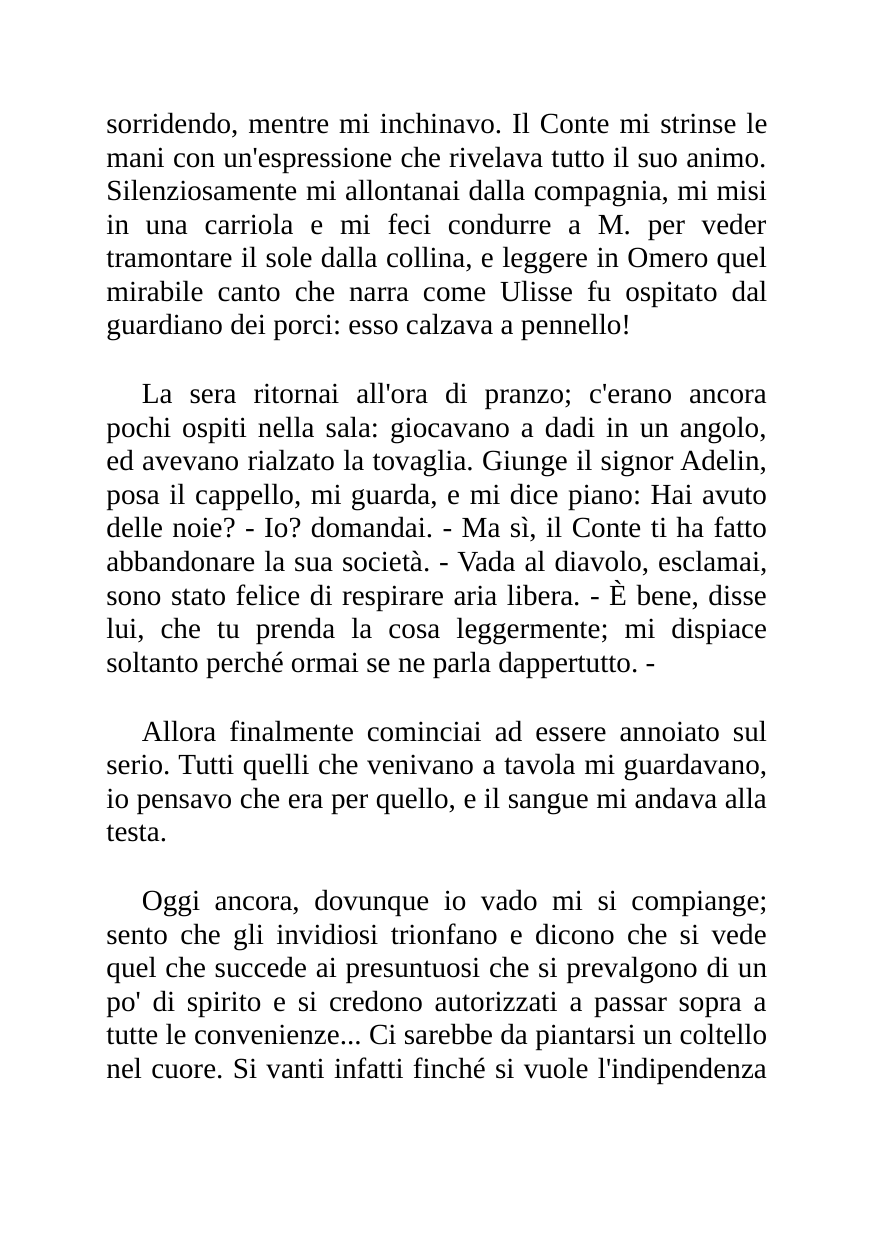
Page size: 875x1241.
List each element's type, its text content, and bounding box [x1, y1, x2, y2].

text La sera ritornai all'ora di pranzo; c'erano ancora pochi ospiti nella sala: giocavano a dadi in un angolo, ed avevano rialzato la tovaglia. Giunge il signor Adelin, posa il cappello, mi guarda, e mi dice piano: Hai avuto delle noie? - Io? domandai. - Ma sì, il Conte ti ha fatto abbandonare la sua società. - Vada al diavolo, esclamai, sono stato felice di respirare aria libera. - È bene, disse lui, che tu prenda la cosa leggermente; mi dispiace soltanto perché ormai se ne parla dappertutto. - [106, 376, 768, 678]
text Oggi ancora, dovunque io vado mi si compiange; sento che gli invidiosi trionfano e dicono che si vede quel che succede ai presuntuosi che si prevalgono di un po' di spirito e si credono autorizzati a passar sopra a tutte le convenienze... Ci sarebbe da piantarsi un coltello nel cuore. Si vanti infatti finché si vuole l'indipendenza [106, 883, 768, 1084]
text sorridendo, mentre mi inchinavo. Il Conte mi strinse le mani con un'espressione che rivelava tutto il suo animo. Silenziosamente mi allontanai dalla compagnia, mi misi in una carriola e mi feci condurre a M. per veder tramontare il sole dalla collina, e leggere in Omero quel mirabile canto che narra come Ulisse fu ospitato dal guardiano dei porci: esso calzava a pennello! [106, 106, 768, 341]
text Allora finalmente cominciai ad essere annoiato sul serio. Tutti quelli che venivano a tavola mi guardavano, io pensavo che era per quello, e il sangue mi andava alla testa. [106, 714, 768, 848]
